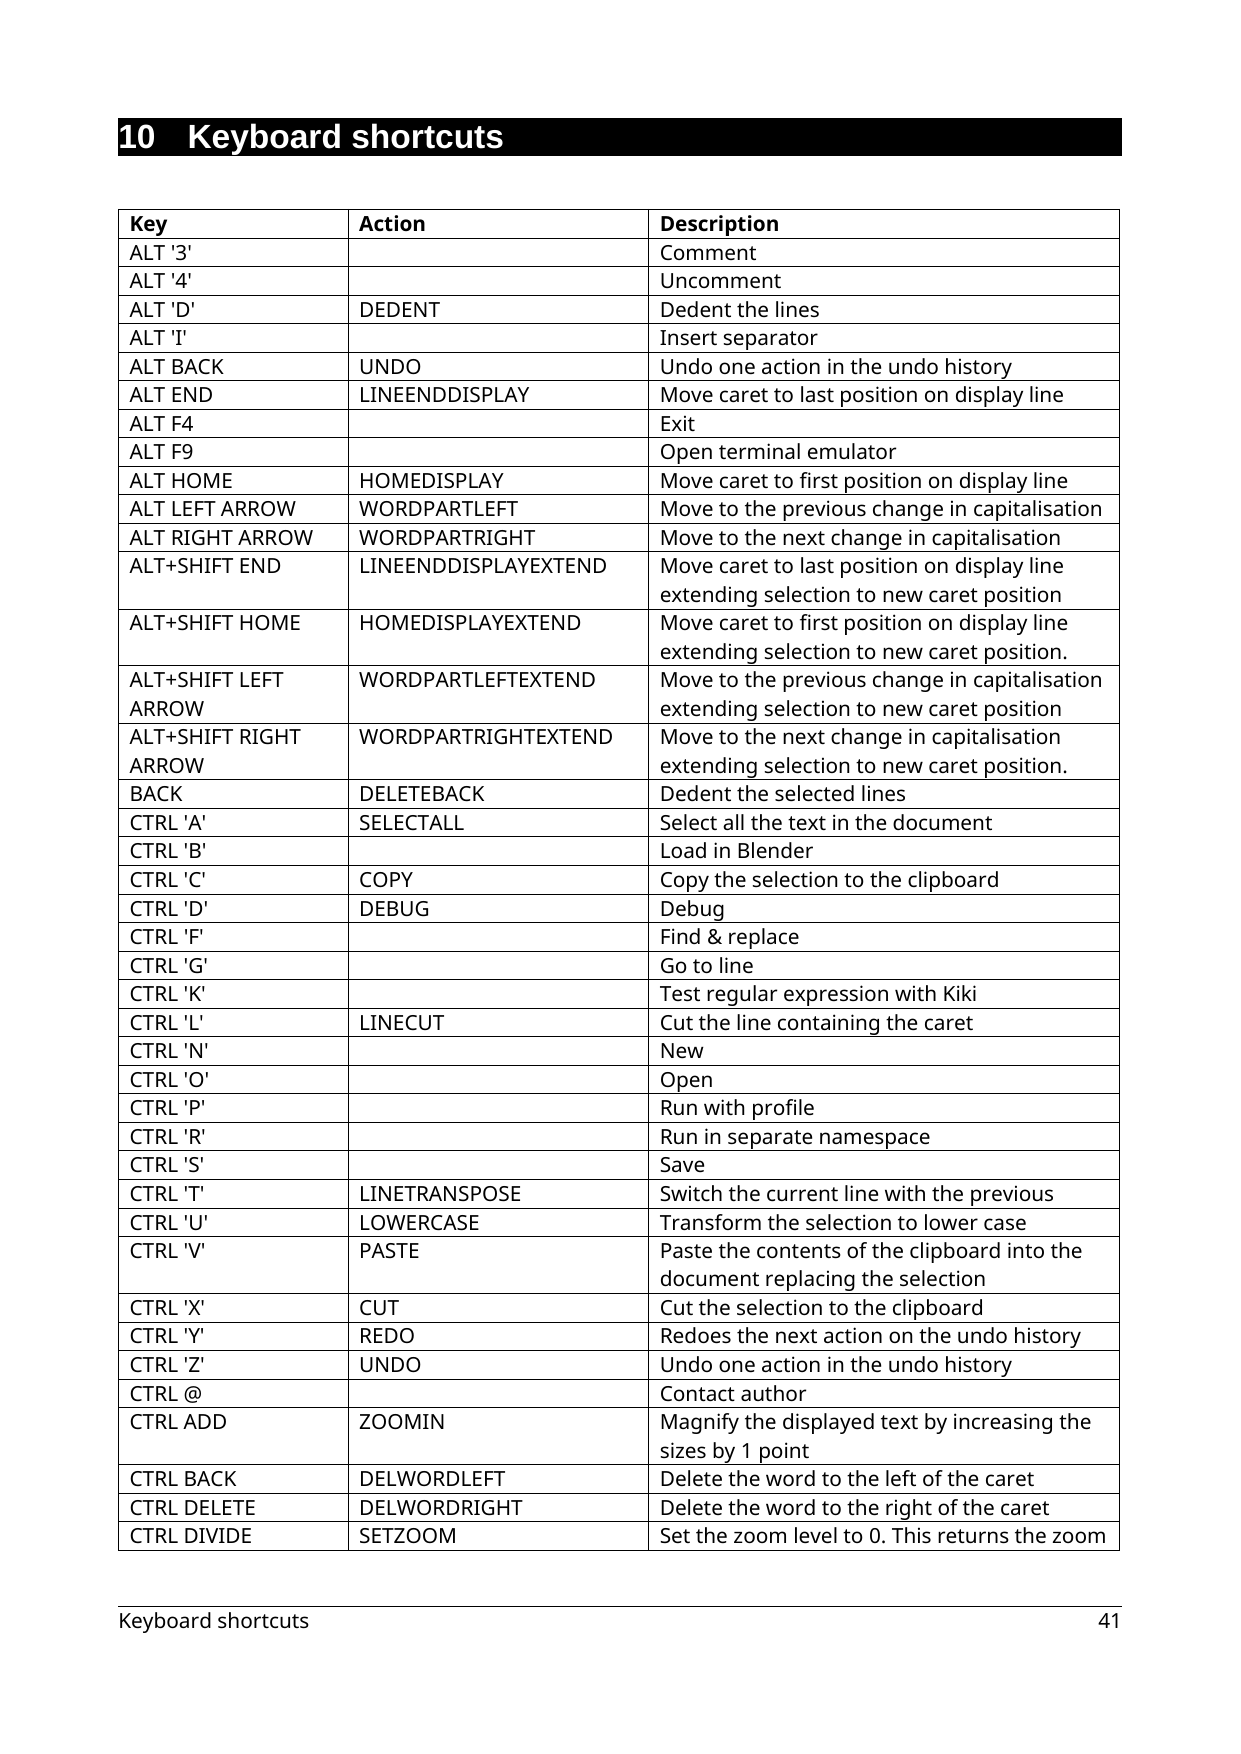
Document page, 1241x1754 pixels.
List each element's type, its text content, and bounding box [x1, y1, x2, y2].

table_cell Open [649, 1066, 1119, 1093]
table_cell ALT HOME [119, 467, 348, 494]
table_header Description [649, 210, 1119, 237]
table_cell [349, 952, 648, 979]
table_cell Copy the selection to the clipboard [649, 866, 1119, 893]
table_cell CTRL 'P' [119, 1094, 348, 1122]
table_cell ALT END [119, 381, 348, 409]
table_cell ALT '3' [119, 239, 348, 266]
table_cell CTRL 'O' [119, 1066, 348, 1093]
table_cell CTRL 'D' [119, 895, 348, 922]
table_cell Paste the contents of the clipboard into the document replacing the selection [649, 1237, 1119, 1293]
table_cell LINETRANSPOSE [349, 1180, 648, 1207]
table_header Action [349, 210, 648, 237]
table_cell ALT 'I' [119, 324, 348, 352]
table_cell Dedent the selected lines [649, 780, 1119, 808]
table_cell [349, 1380, 648, 1407]
table_cell Cut the selection to the clipboard [649, 1294, 1119, 1322]
table_cell CTRL 'Y' [119, 1323, 348, 1350]
table_cell Move caret to first position on display line [649, 467, 1119, 494]
table_cell [349, 239, 648, 266]
table_cell Debug [649, 895, 1119, 922]
table_cell Move to the next change in capitalisation extending selection to new caret position. [649, 724, 1119, 779]
table_cell CTRL 'G' [119, 952, 348, 979]
table_cell Contact author [649, 1380, 1119, 1407]
table_cell [349, 1123, 648, 1150]
table_cell WORDPARTRIGHTEXTEND [349, 724, 648, 779]
table_cell ALT+SHIFT END [119, 552, 348, 608]
table_cell CTRL DELETE [119, 1494, 348, 1521]
table_cell Open terminal emulator [649, 438, 1119, 466]
table_cell DELETEBACK [349, 780, 648, 808]
table_cell CTRL 'N' [119, 1037, 348, 1065]
table_cell Set the zoom level to 0. This returns the zoom [649, 1522, 1119, 1550]
table_cell [349, 410, 648, 437]
table_cell UNDO [349, 1351, 648, 1379]
table_cell [349, 1037, 648, 1065]
table_cell Undo one action in the undo history [649, 1351, 1119, 1379]
table_cell CTRL 'Z' [119, 1351, 348, 1379]
table_cell LOWERCASE [349, 1209, 648, 1236]
table_header Key [119, 210, 348, 237]
table_cell New [649, 1037, 1119, 1065]
table_cell CTRL ADD [119, 1408, 348, 1464]
table_cell LINECUT [349, 1009, 648, 1036]
table_cell CTRL 'C' [119, 866, 348, 893]
table_cell Run with profile [649, 1094, 1119, 1122]
table_cell ALT BACK [119, 353, 348, 380]
table_cell [349, 1151, 648, 1179]
table_cell CTRL 'B' [119, 837, 348, 865]
table_cell Undo one action in the undo history [649, 353, 1119, 380]
table_cell Move to the previous change in capitalisation extending selection to new caret position [649, 666, 1119, 722]
table_cell Insert separator [649, 324, 1119, 352]
table_cell ALT F9 [119, 438, 348, 466]
table_cell Comment [649, 239, 1119, 266]
table_cell Delete the word to the left of the caret [649, 1465, 1119, 1493]
table_cell [349, 324, 648, 352]
table_cell Move caret to last position on display line extending selection to new caret position [649, 552, 1119, 608]
subtitle Keyboard shortcuts [118, 118, 1122, 156]
table_cell LINEENDDISPLAY [349, 381, 648, 409]
table_cell UNDO [349, 353, 648, 380]
table_cell HOMEDISPLAY [349, 467, 648, 494]
table_cell BACK [119, 780, 348, 808]
table_cell SELECTALL [349, 809, 648, 836]
table_cell Dedent the lines [649, 296, 1119, 323]
table_cell CTRL DIVIDE [119, 1522, 348, 1550]
table_cell Move to the next change in capitalisation [649, 524, 1119, 551]
table_cell Uncomment [649, 267, 1119, 294]
table_cell CTRL BACK [119, 1465, 348, 1493]
table_cell CTRL 'S' [119, 1151, 348, 1179]
table_cell Cut the line containing the caret [649, 1009, 1119, 1036]
table_cell WORDPARTRIGHT [349, 524, 648, 551]
table_cell Save [649, 1151, 1119, 1179]
table_cell Redoes the next action on the undo history [649, 1323, 1119, 1350]
table_cell Select all the text in the document [649, 809, 1119, 836]
table_cell Move caret to first position on display line extending selection to new caret position. [649, 610, 1119, 665]
table_cell DELWORDRIGHT [349, 1494, 648, 1521]
table_cell CTRL 'U' [119, 1209, 348, 1236]
table_cell ALT RIGHT ARROW [119, 524, 348, 551]
table_cell ALT F4 [119, 410, 348, 437]
table_cell WORDPARTLEFT [349, 495, 648, 523]
table_cell SETZOOM [349, 1522, 648, 1550]
table_cell ALT '4' [119, 267, 348, 294]
table_cell DELWORDLEFT [349, 1465, 648, 1493]
table_cell DEBUG [349, 895, 648, 922]
table_cell CTRL 'T' [119, 1180, 348, 1207]
table_cell Find & replace [649, 923, 1119, 951]
table_cell DEDENT [349, 296, 648, 323]
table_cell Run in separate namespace [649, 1123, 1119, 1150]
table_cell [349, 837, 648, 865]
table_cell Delete the word to the right of the caret [649, 1494, 1119, 1521]
table_cell HOMEDISPLAYEXTEND [349, 610, 648, 665]
table_cell CTRL 'A' [119, 809, 348, 836]
table_cell WORDPARTLEFTEXTEND [349, 666, 648, 722]
table_cell Move caret to last position on display line [649, 381, 1119, 409]
table_cell Test regular expression with Kiki [649, 980, 1119, 1008]
table_cell COPY [349, 866, 648, 893]
table_cell CTRL @ [119, 1380, 348, 1407]
table_cell ALT+SHIFT HOME [119, 610, 348, 665]
table_cell PASTE [349, 1237, 648, 1293]
table_cell CTRL 'X' [119, 1294, 348, 1322]
table_cell ALT 'D' [119, 296, 348, 323]
table_cell CTRL 'K' [119, 980, 348, 1008]
table_cell Go to line [649, 952, 1119, 979]
table_cell CTRL 'L' [119, 1009, 348, 1036]
table_cell [349, 267, 648, 294]
table_cell CTRL 'R' [119, 1123, 348, 1150]
table_cell Move to the previous change in capitalisation [649, 495, 1119, 523]
table_cell ALT LEFT ARROW [119, 495, 348, 523]
table_cell [349, 923, 648, 951]
table_cell [349, 980, 648, 1008]
table_cell [349, 1094, 648, 1122]
table_cell ZOOMIN [349, 1408, 648, 1464]
table_cell Magnify the displayed text by increasing the sizes by 1 point [649, 1408, 1119, 1464]
table_cell [349, 1066, 648, 1093]
table_cell ALT+SHIFT RIGHT ARROW [119, 724, 348, 779]
table_cell [349, 438, 648, 466]
table_cell CTRL 'F' [119, 923, 348, 951]
table_cell Load in Blender [649, 837, 1119, 865]
table_cell ALT+SHIFT LEFT ARROW [119, 666, 348, 722]
table_cell Switch the current line with the previous [649, 1180, 1119, 1207]
table_cell Exit [649, 410, 1119, 437]
table_cell Transform the selection to lower case [649, 1209, 1119, 1236]
table_cell CTRL 'V' [119, 1237, 348, 1293]
table_cell CUT [349, 1294, 648, 1322]
table_cell REDO [349, 1323, 648, 1350]
table_cell LINEENDDISPLAYEXTEND [349, 552, 648, 608]
